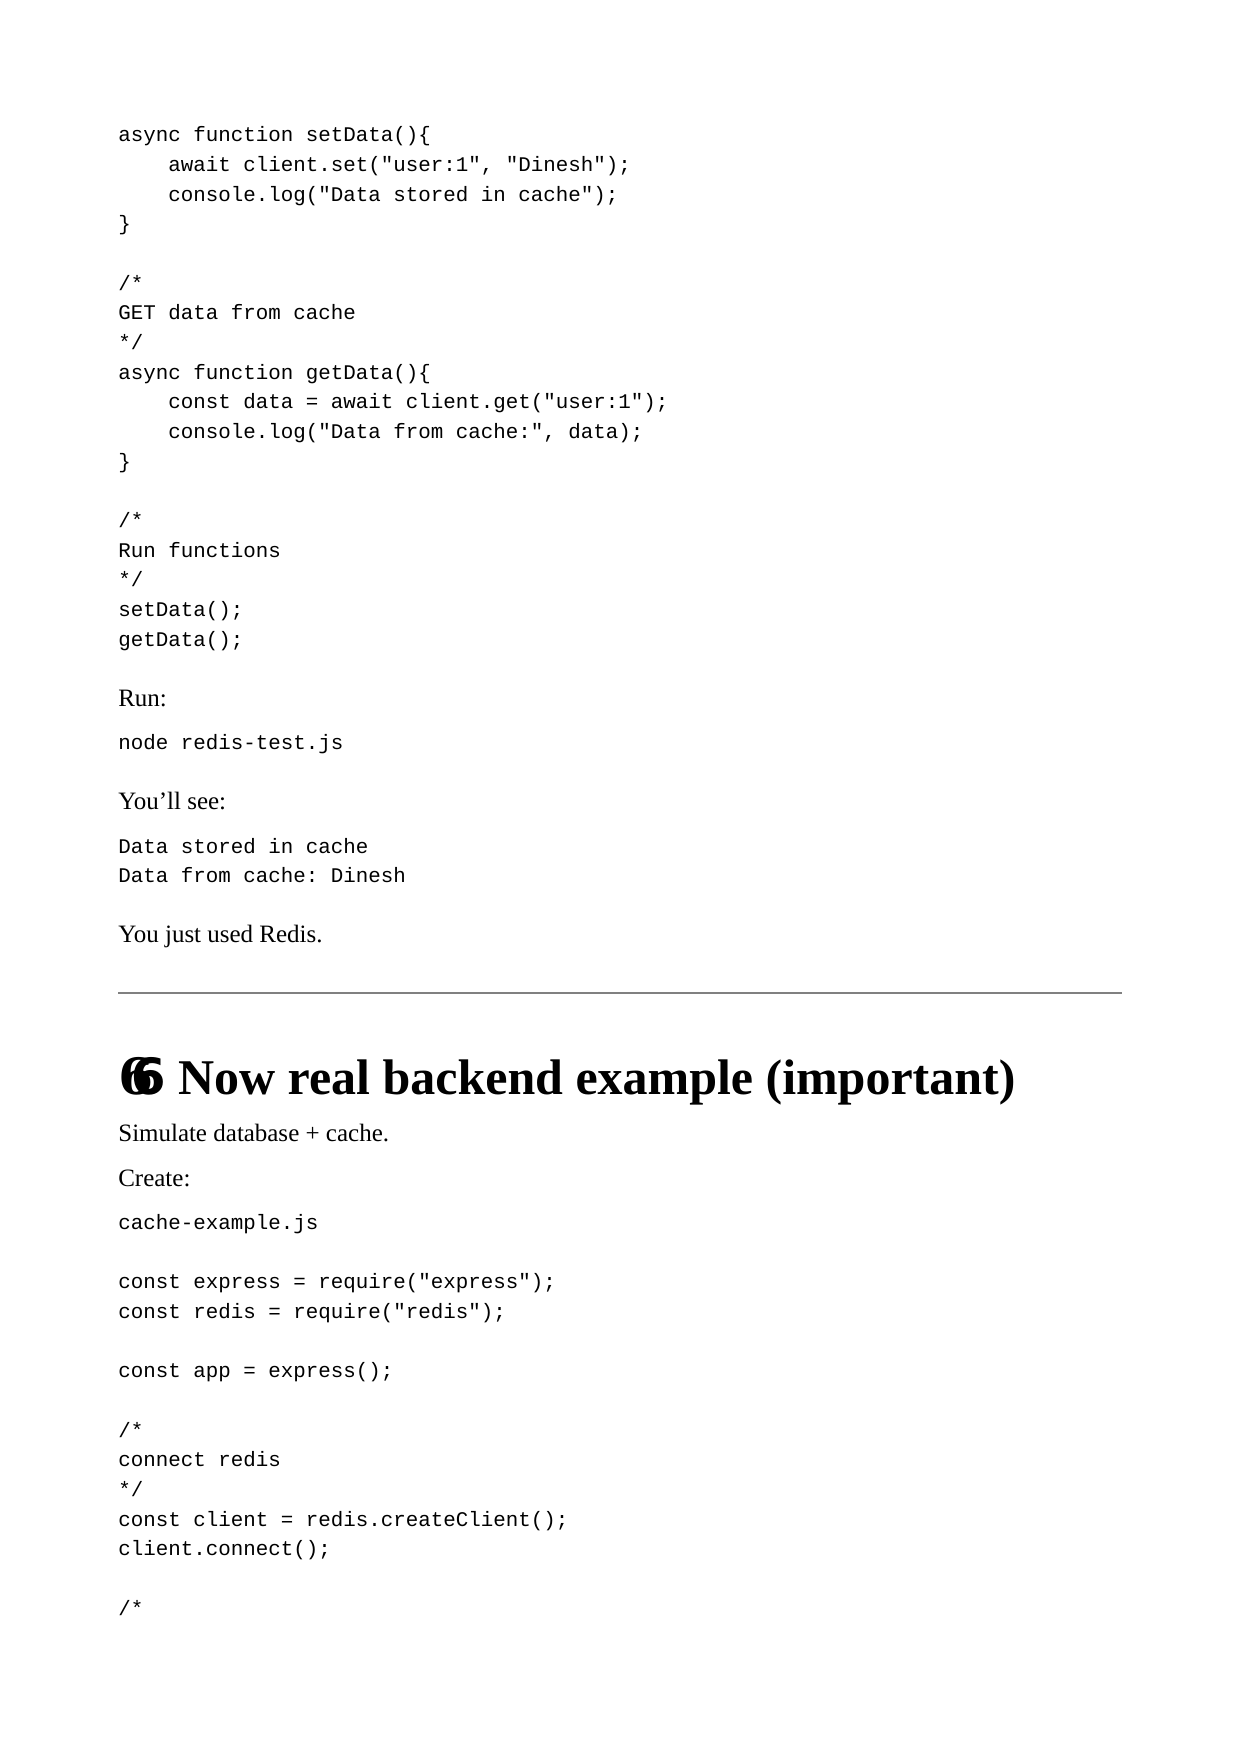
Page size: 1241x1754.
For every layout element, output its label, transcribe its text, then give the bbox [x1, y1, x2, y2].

text You’ll see: [118, 785, 1122, 815]
text */ [118, 326, 1122, 356]
text const express = require("express"); [118, 1265, 1122, 1295]
text async function getData(){ [118, 356, 1122, 385]
text cache-example.js [118, 1206, 1122, 1236]
text Simulate database + cache. [118, 1117, 1122, 1147]
text setData(); [118, 593, 1122, 623]
text const redis = require("redis"); [118, 1295, 1122, 1324]
text const data = await client.get("user:1"); [118, 385, 1122, 415]
text async function setData(){ [118, 118, 1122, 148]
text Run functions [118, 534, 1122, 563]
text Create: [118, 1162, 1122, 1191]
text client.connect(); [118, 1532, 1122, 1562]
text console.log("Data from cache:", data); [118, 415, 1122, 445]
text connect redis [118, 1443, 1122, 1473]
text } [118, 207, 1122, 237]
text Data from cache: Dinesh [118, 859, 1122, 889]
text */ [118, 1473, 1122, 1503]
text /* [118, 504, 1122, 534]
text getData(); [118, 623, 1122, 652]
text } [118, 445, 1122, 474]
text console.log("Data stored in cache"); [118, 177, 1122, 207]
text /* [118, 267, 1122, 296]
text const client = redis.createClient(); [118, 1503, 1122, 1532]
text You just used Redis. [118, 918, 1122, 948]
text const app = express(); [118, 1354, 1122, 1384]
text GET data from cache [118, 296, 1122, 326]
subtitle 🧠 6️⃣ Now real backend example (important) [118, 1047, 1122, 1105]
text await client.set("user:1", "Dinesh"); [118, 148, 1122, 177]
text node redis-test.js [118, 726, 1122, 756]
text Data stored in cache [118, 830, 1122, 859]
text /* [118, 1592, 1122, 1621]
text */ [118, 563, 1122, 593]
text /* [118, 1413, 1122, 1443]
text Run: [118, 682, 1122, 712]
